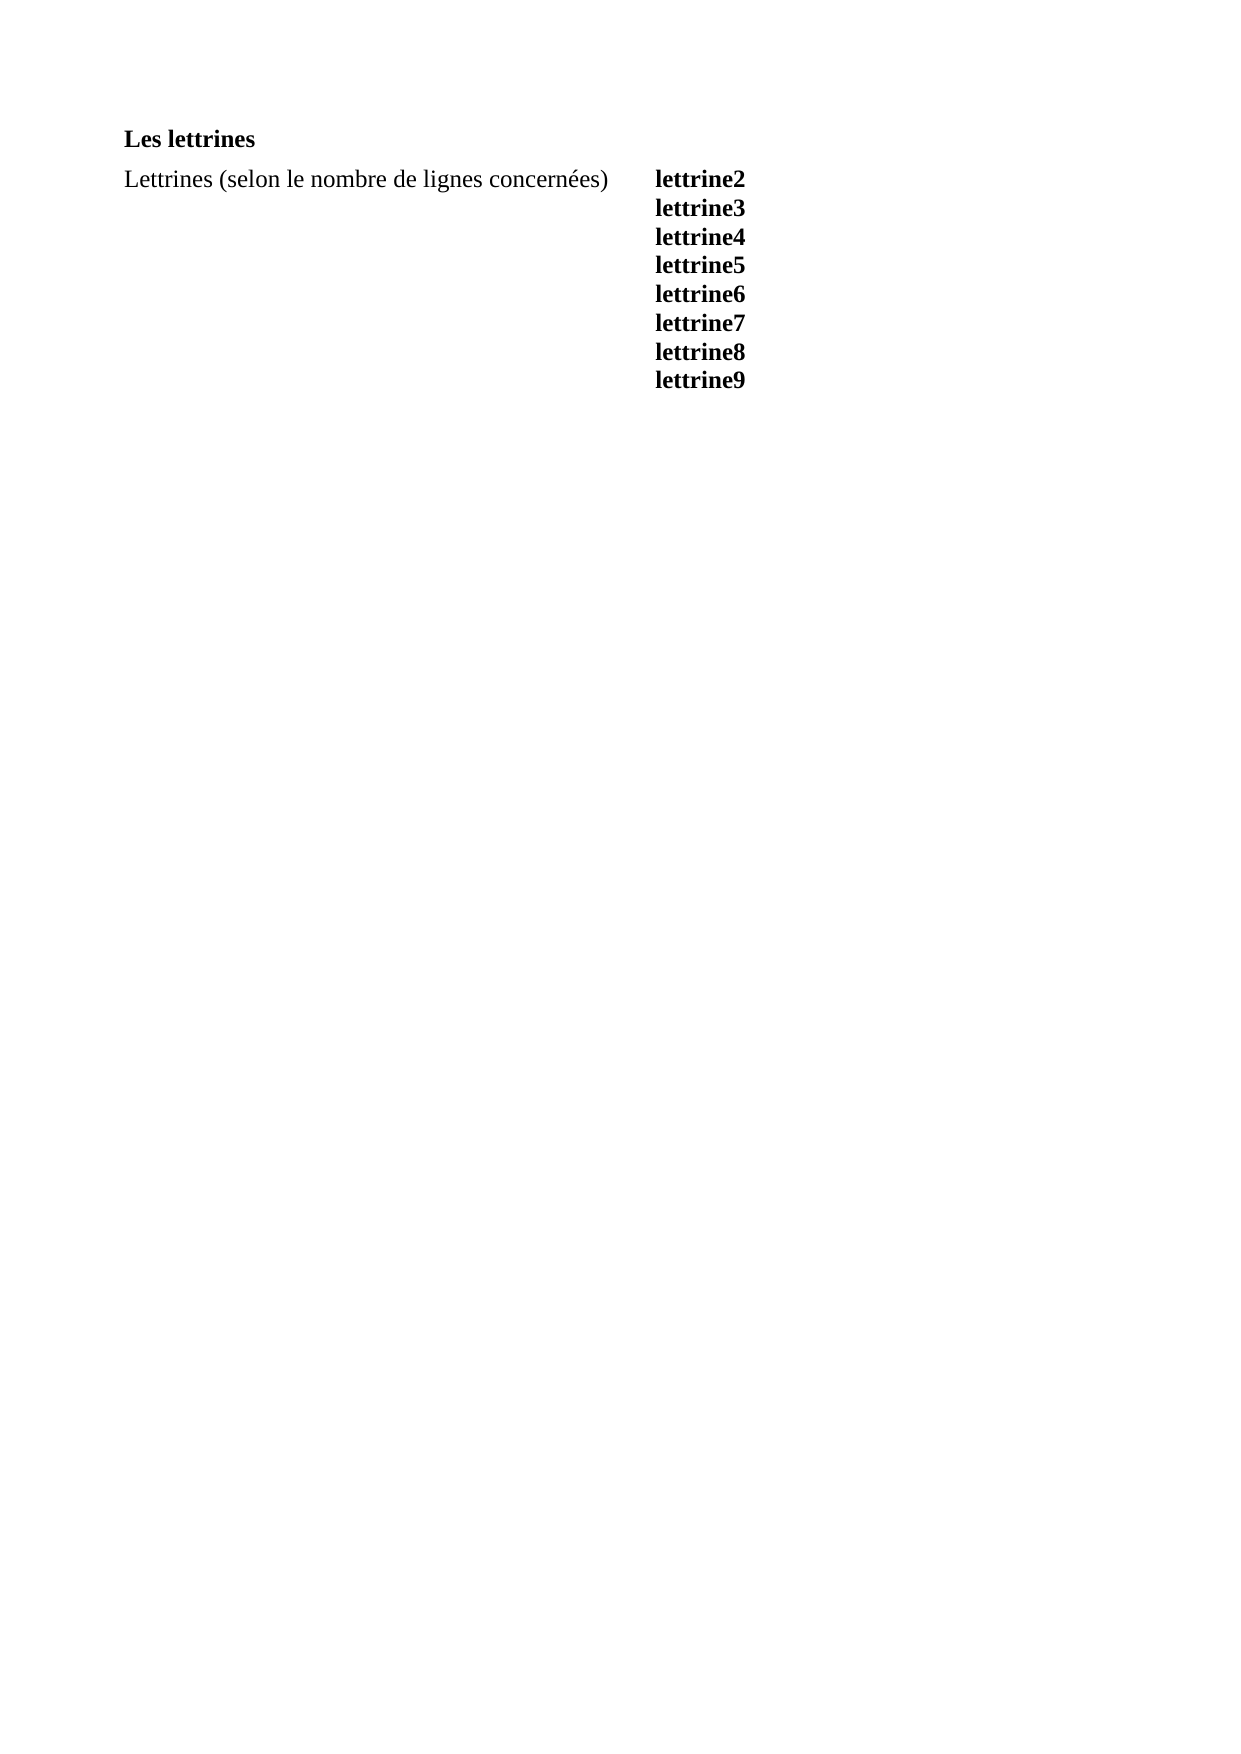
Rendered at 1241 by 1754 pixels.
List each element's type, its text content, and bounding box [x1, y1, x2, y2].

table_cell Les lettrines [119, 119, 1123, 158]
table_cell Lettrines (selon le nombre de lignes concernées) [119, 160, 649, 400]
table_cell lettrine2 lettrine3 lettrine4 lettrine5 lettrine6 lettrine7 lettrine8 lettrine9 [650, 160, 1123, 400]
